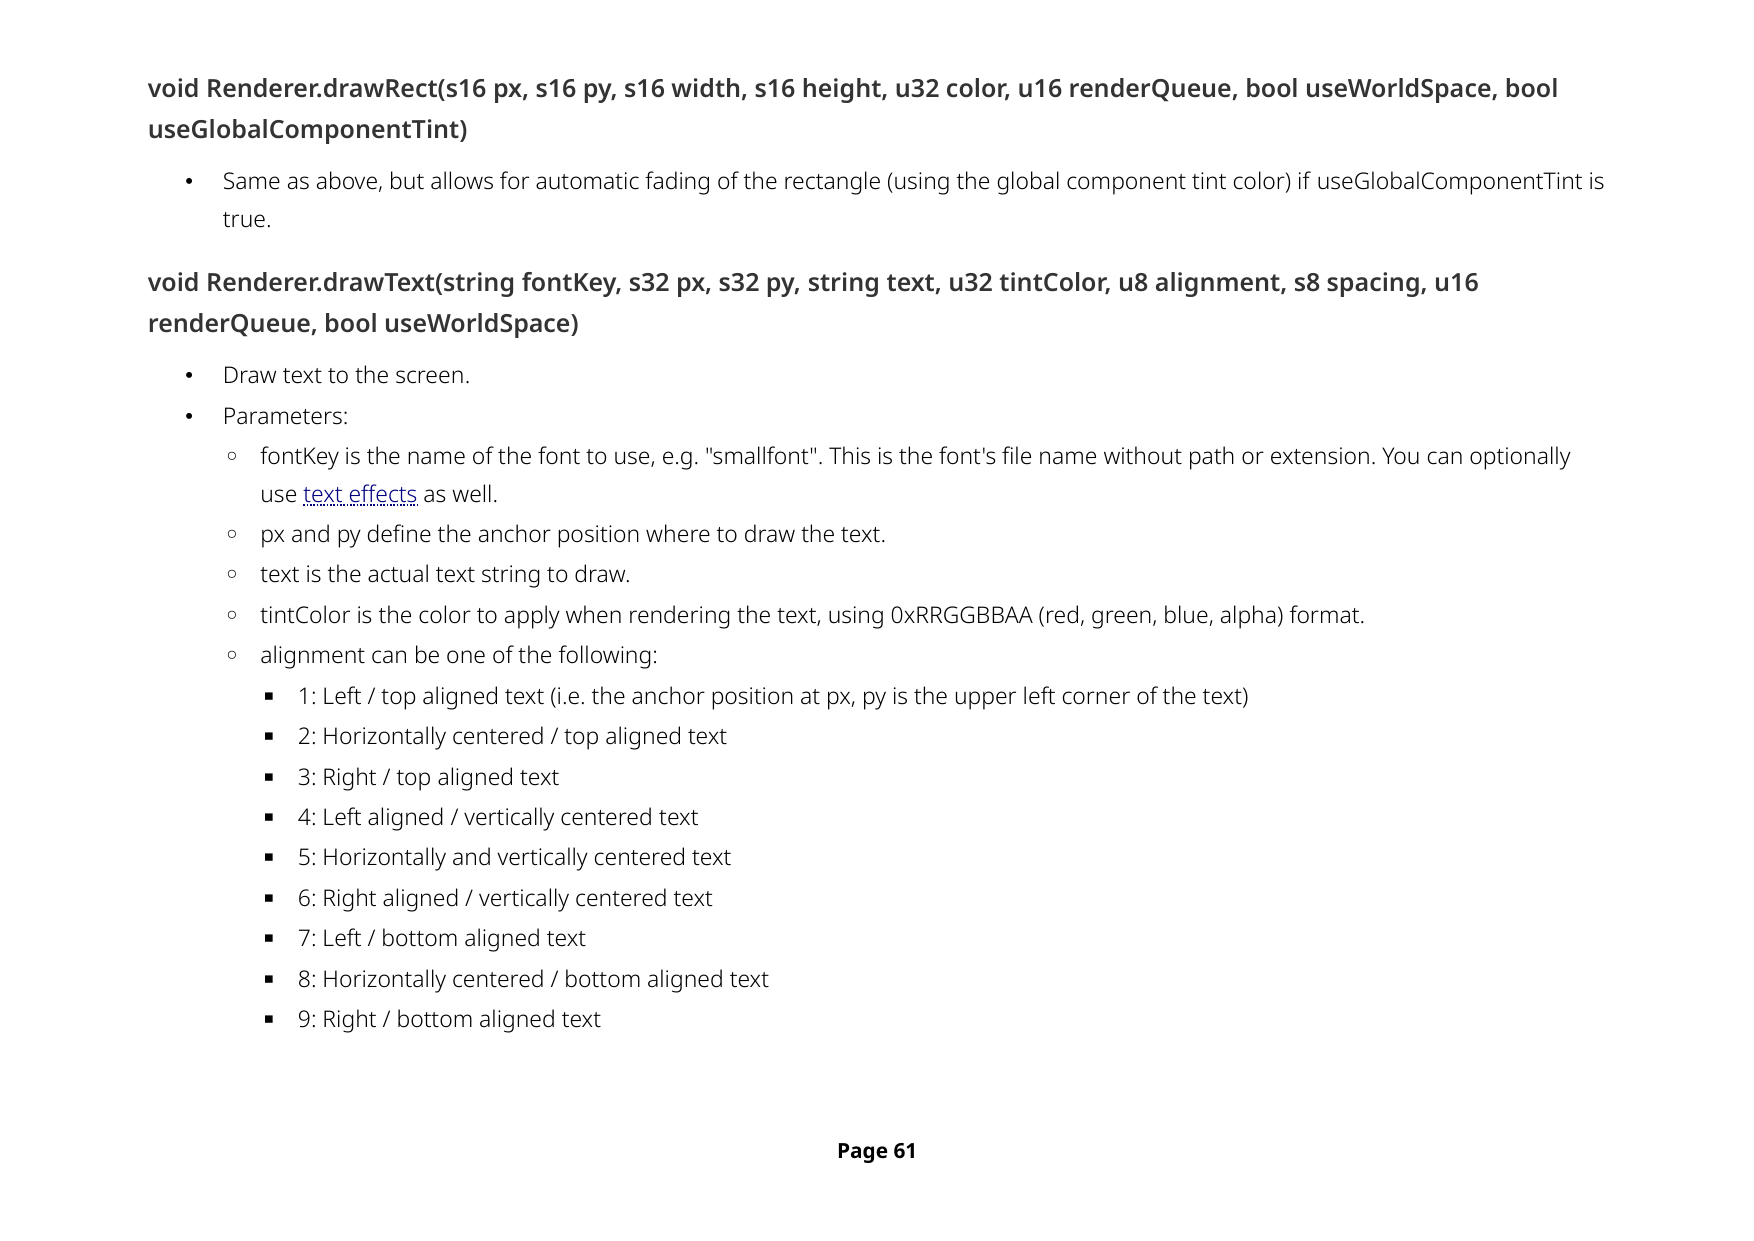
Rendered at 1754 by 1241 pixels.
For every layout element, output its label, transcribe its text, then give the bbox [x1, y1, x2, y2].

list 5: Horizontally and vertically centered text [260, 841, 1606, 872]
list Draw text to the screen. [185, 359, 1606, 390]
list 3: Right / top aligned text [260, 760, 1606, 792]
list Parameters: [185, 399, 1606, 431]
list 6: Right aligned / vertically centered text [260, 882, 1606, 913]
list tintColor is the color to apply when rendering the text, using 0xRRGGBBAA (red, green, blue, alpha) format. [223, 599, 1606, 630]
list 2: Horizontally centered / top aligned text [260, 720, 1606, 751]
list 1: Left / top aligned text (i.e. the anchor position at px, py is the upper left corner of the text) [260, 679, 1606, 711]
subtitle void Renderer.drawText(string fontKey, s32 px, s32 py, string text, u32 tintColor, u8 alignment, s8 spacing, u16 renderQueue, bool useWorldSpace) [148, 265, 1606, 340]
subtitle void Renderer.drawRect(s16 px, s16 py, s16 width, s16 height, u32 color, u16 renderQueue, bool useWorldSpace, bool useGlobalComponentTint) [148, 71, 1606, 146]
list Same as above, but allows for automatic fading of the rectangle (using the global component tint color) if useGlobalComponentTint is true. [185, 165, 1606, 234]
list fontKey is the name of the font to use, e.g. "smallfont". This is the font's file name without path or extension. You can optionally use text effects as well. [223, 440, 1606, 509]
list 8: Horizontally centered / bottom aligned text [260, 962, 1606, 994]
list 4: Left aligned / vertically centered text [260, 801, 1606, 832]
list alignment can be one of the following: [223, 639, 1606, 670]
list px and py define the anchor position where to draw the text. [223, 518, 1606, 549]
list text is the actual text string to draw. [223, 558, 1606, 589]
list 7: Left / bottom aligned text [260, 922, 1606, 953]
list 9: Right / bottom aligned text [260, 1003, 1606, 1034]
